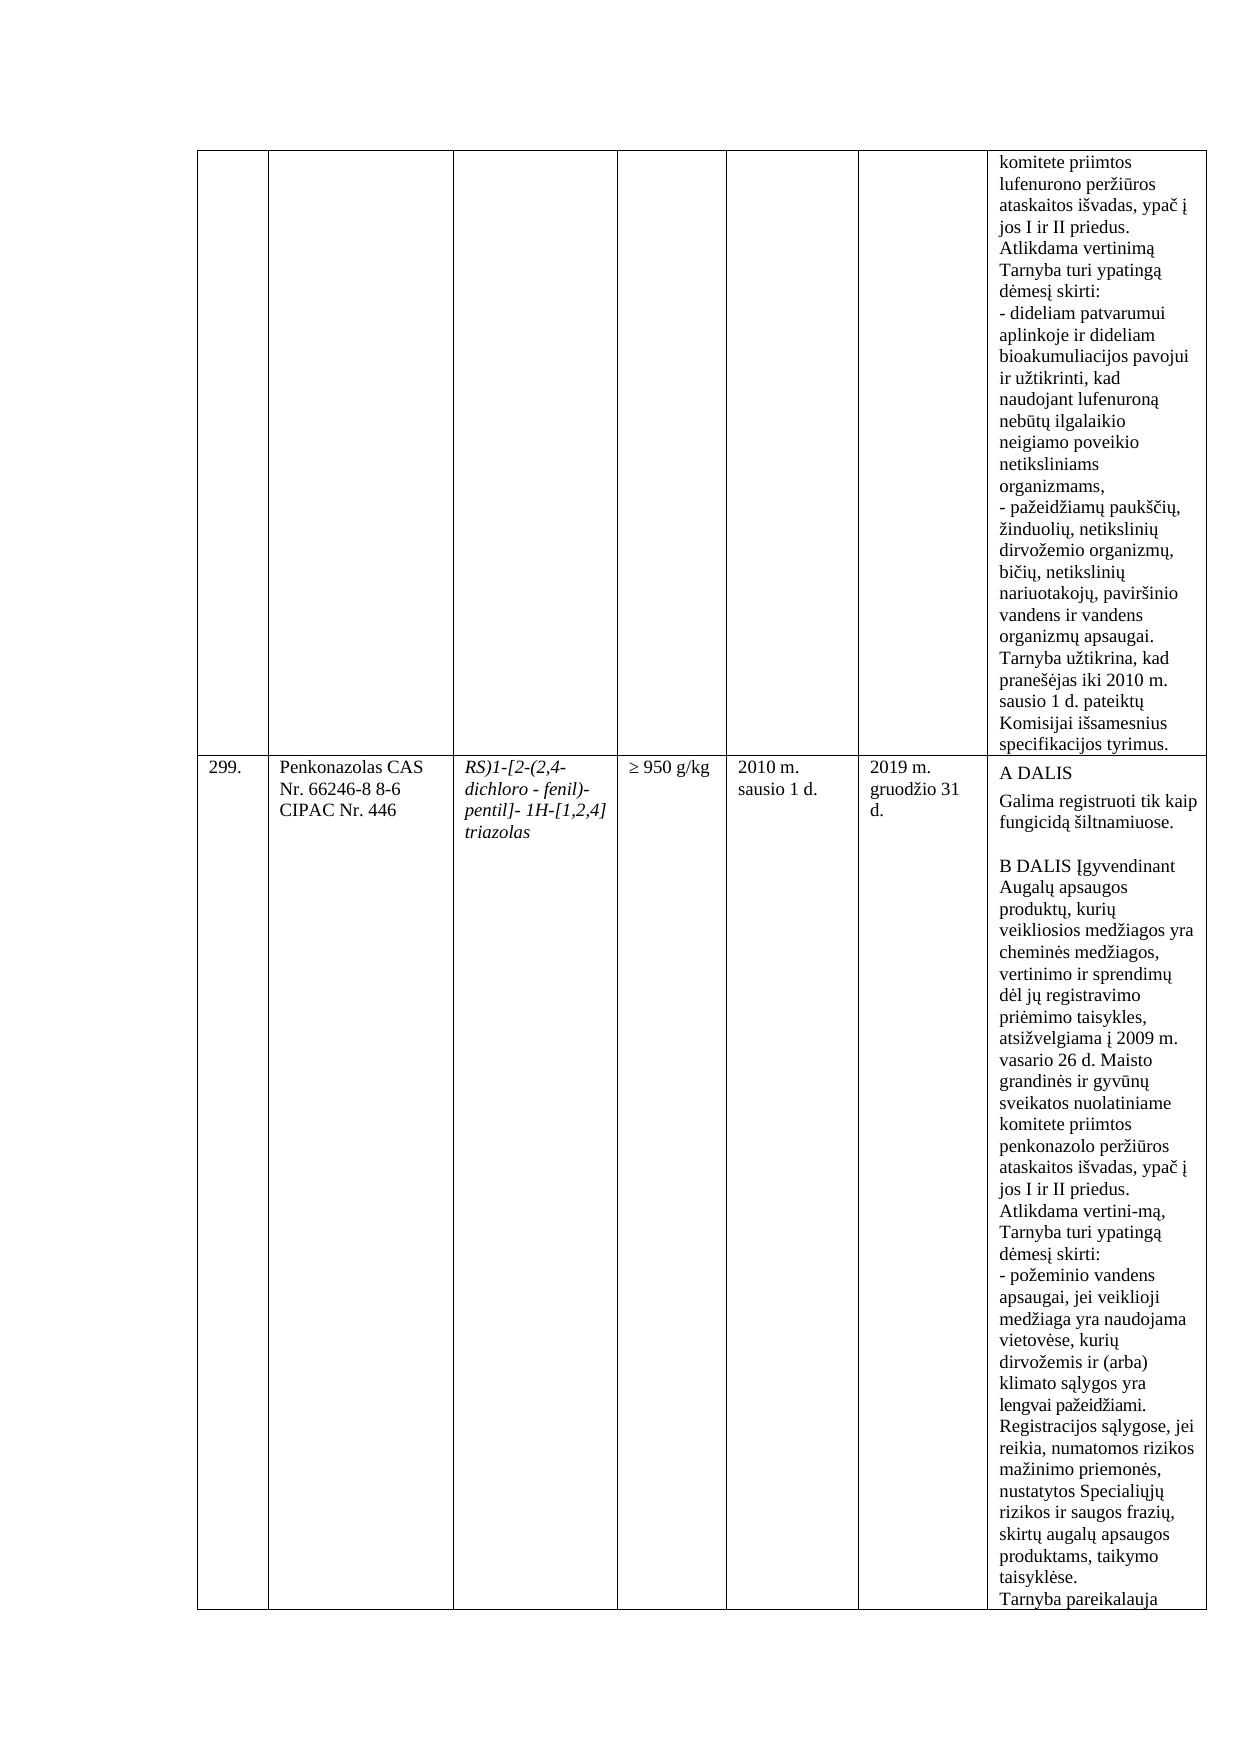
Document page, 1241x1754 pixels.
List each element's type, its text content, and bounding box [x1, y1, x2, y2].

table_cell [188, 150, 193, 755]
table_cell 2010 m. sausio 1 d. [727, 756, 858, 1609]
table_cell [727, 151, 858, 755]
table_cell [618, 151, 726, 755]
table_cell [1217, 755, 1240, 1609]
table_cell komitete priimtos lufenurono peržiūros ataskaitos išvadas, ypač į jos I ir II priedus. Atlikdama vertinimą Tarnyba turi ypatingą dėmesį skirti: - dideliam patvarumui aplinkoje ir dideliam bioakumuliacijos pavojui ir užtikrinti, kad naudojant lufenuroną nebūtų ilgalaikio neigiamo poveikio netiksliniams organizmams, - pažeidžiamų paukščių, žinduolių, netikslinių dirvožemio organizmų, bičių, netikslinių nariuotakojų, paviršinio vandens ir vandens organizmų apsaugai. Tarnyba užtikrina, kad pranešėjas iki 2010 m. sausio 1 d. pateiktų Komisijai išsamesnius specifikacijos tyrimus. [988, 151, 1206, 755]
table_cell [859, 151, 987, 755]
table_cell [193, 150, 197, 755]
table_cell [193, 755, 197, 1609]
table_cell Penkonazolas CAS Nr. 66246-8 8-6 CIPAC Nr. 446 [269, 756, 453, 1609]
table_cell [269, 151, 453, 755]
table_cell [198, 151, 268, 755]
table_cell [454, 151, 617, 755]
table_cell 299. [198, 756, 268, 1609]
table_cell [1207, 755, 1217, 1609]
table_cell [184, 150, 188, 755]
table_cell RS)1-[2-(2,4-dichloro - fenil)-pentil]- 1H-[1,2,4] triazolas [454, 756, 617, 1609]
table_cell [188, 755, 193, 1609]
table_cell [184, 755, 188, 1609]
table_cell [1217, 150, 1240, 755]
table_cell 2019 m. gruodžio 31 d. [859, 756, 987, 1609]
table_cell ≥ 950 g/kg [618, 756, 726, 1609]
table_cell [1207, 150, 1217, 755]
table_cell A DALIS Galima registruoti tik kaip fungicidą šiltnamiuose. B DALIS Įgyvendinant Augalų apsaugos produktų, kurių veikliosios medžiagos yra cheminės medžiagos, vertinimo ir sprendimų dėl jų registravimo priėmimo taisykles, atsižvelgiama į 2009 m. vasario 26 d. Maisto grandinės ir gyvūnų sveikatos nuolatiniame komitete priimtos penkonazolo peržiūros ataskaitos išvadas, ypač į jos I ir II priedus. Atlikdama vertini-mą, Tarnyba turi ypatingą dėmesį skirti: - požeminio vandens apsaugai, jei veiklioji medžiaga yra naudojama vietovėse, kurių dirvožemis ir (arba) klimato sąlygos yra lengvai pažeidžiami. Registracijos sąlygose, jei reikia, numatomos rizikos mažinimo priemonės, nustatytos Specialiųjų rizikos ir saugos frazių, skirtų augalų apsaugos produktams, taikymo taisyklėse. Tarnyba pareikalauja [988, 756, 1206, 1609]
